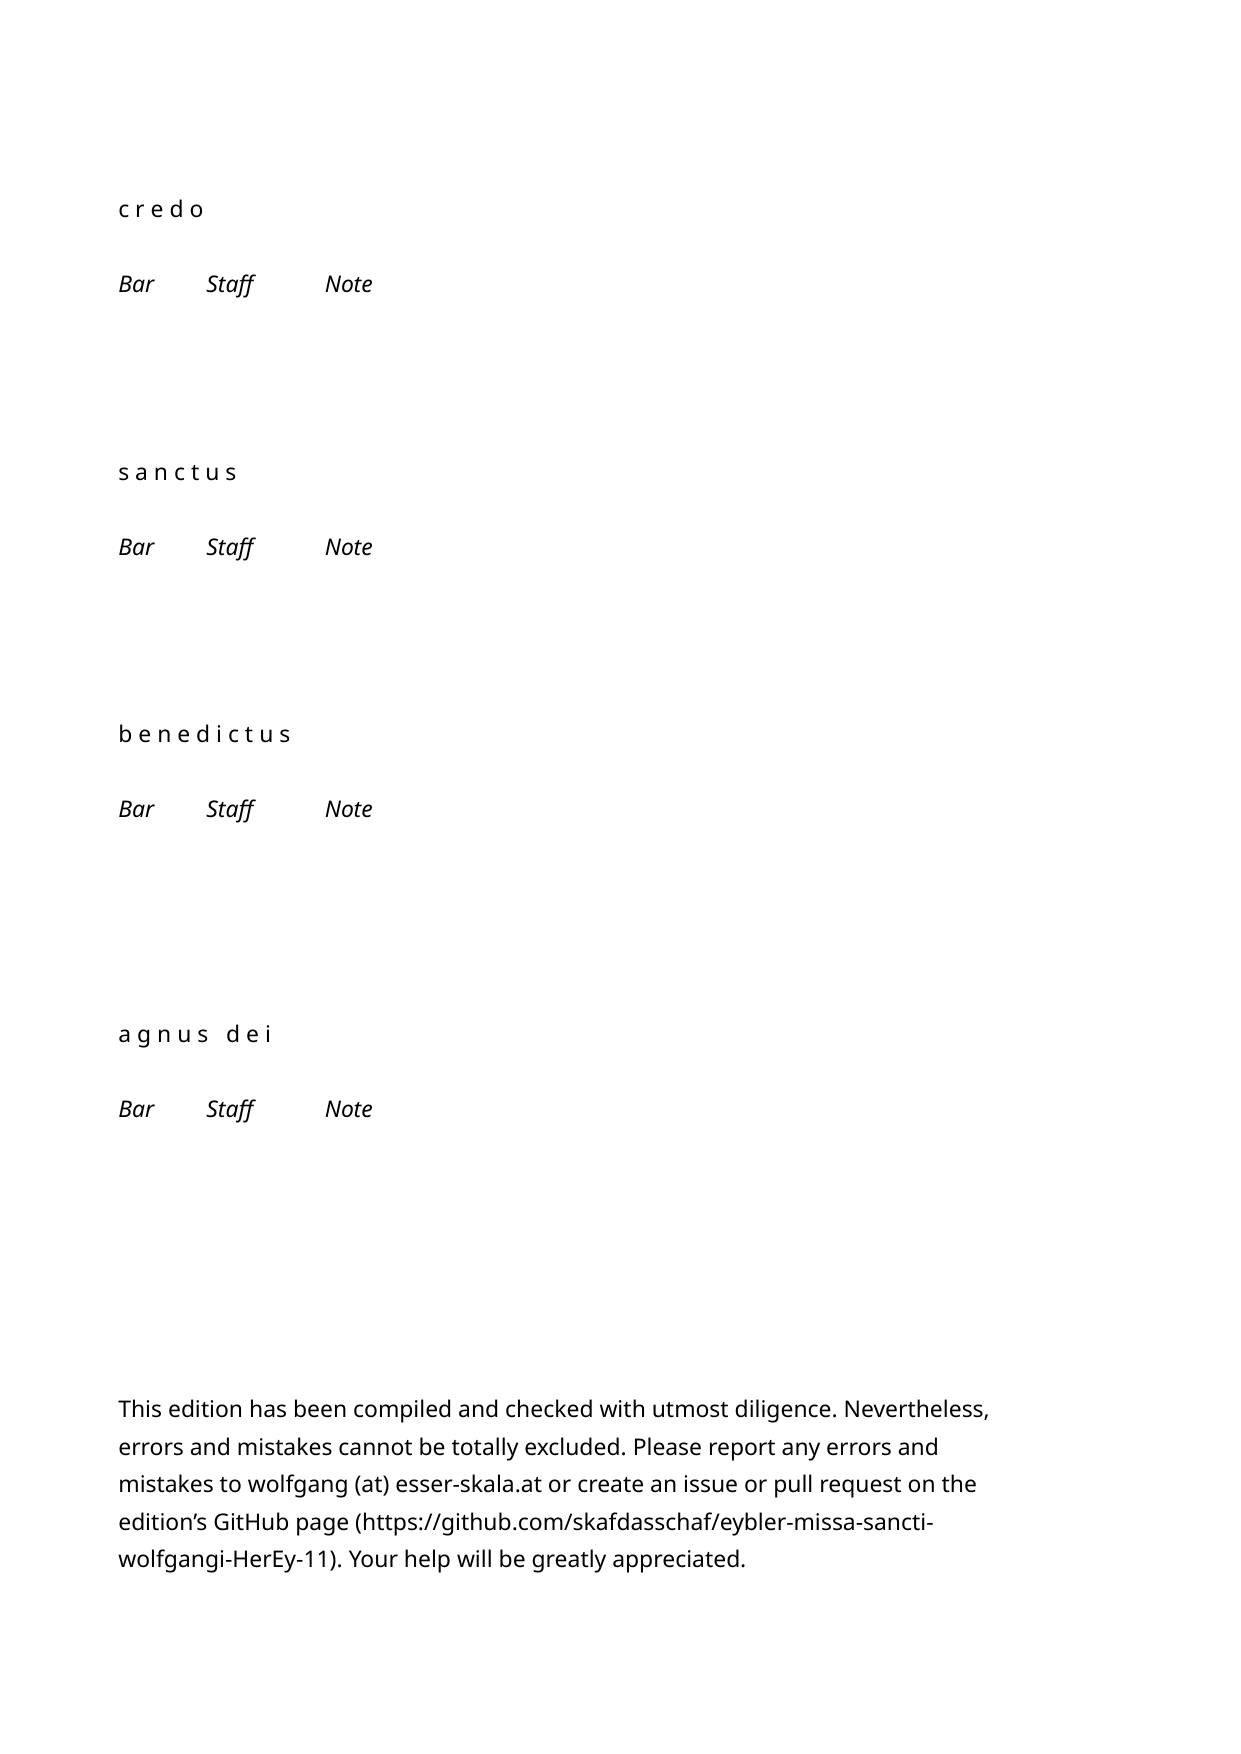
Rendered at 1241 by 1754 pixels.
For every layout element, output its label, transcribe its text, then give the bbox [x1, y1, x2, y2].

text s a n c t u s [118, 456, 1004, 487]
text b e n e d i c t u s [118, 718, 1004, 749]
text This edition has been compiled and checked with utmost diligence. Nevertheless, errors and mistakes cannot be totally excluded. Please report any errors and mistakes to wolfgang (at) esser-skala.at or create an issue or pull request on the edition’s GitHub page (https://github.com/skafdasschaf/eybler-missa-sancti-wolfgangi-HerEy-11). Your help will be greatly appreciated. [118, 1393, 1004, 1574]
text a g n u s d e i [118, 1018, 1004, 1049]
text Bar Staff Note [118, 1093, 1004, 1237]
text c r e d o [118, 193, 1004, 224]
text Bar Staff Note [118, 268, 1004, 337]
text Bar Staff Note [118, 793, 1004, 862]
text Bar Staff Note [118, 531, 1004, 599]
